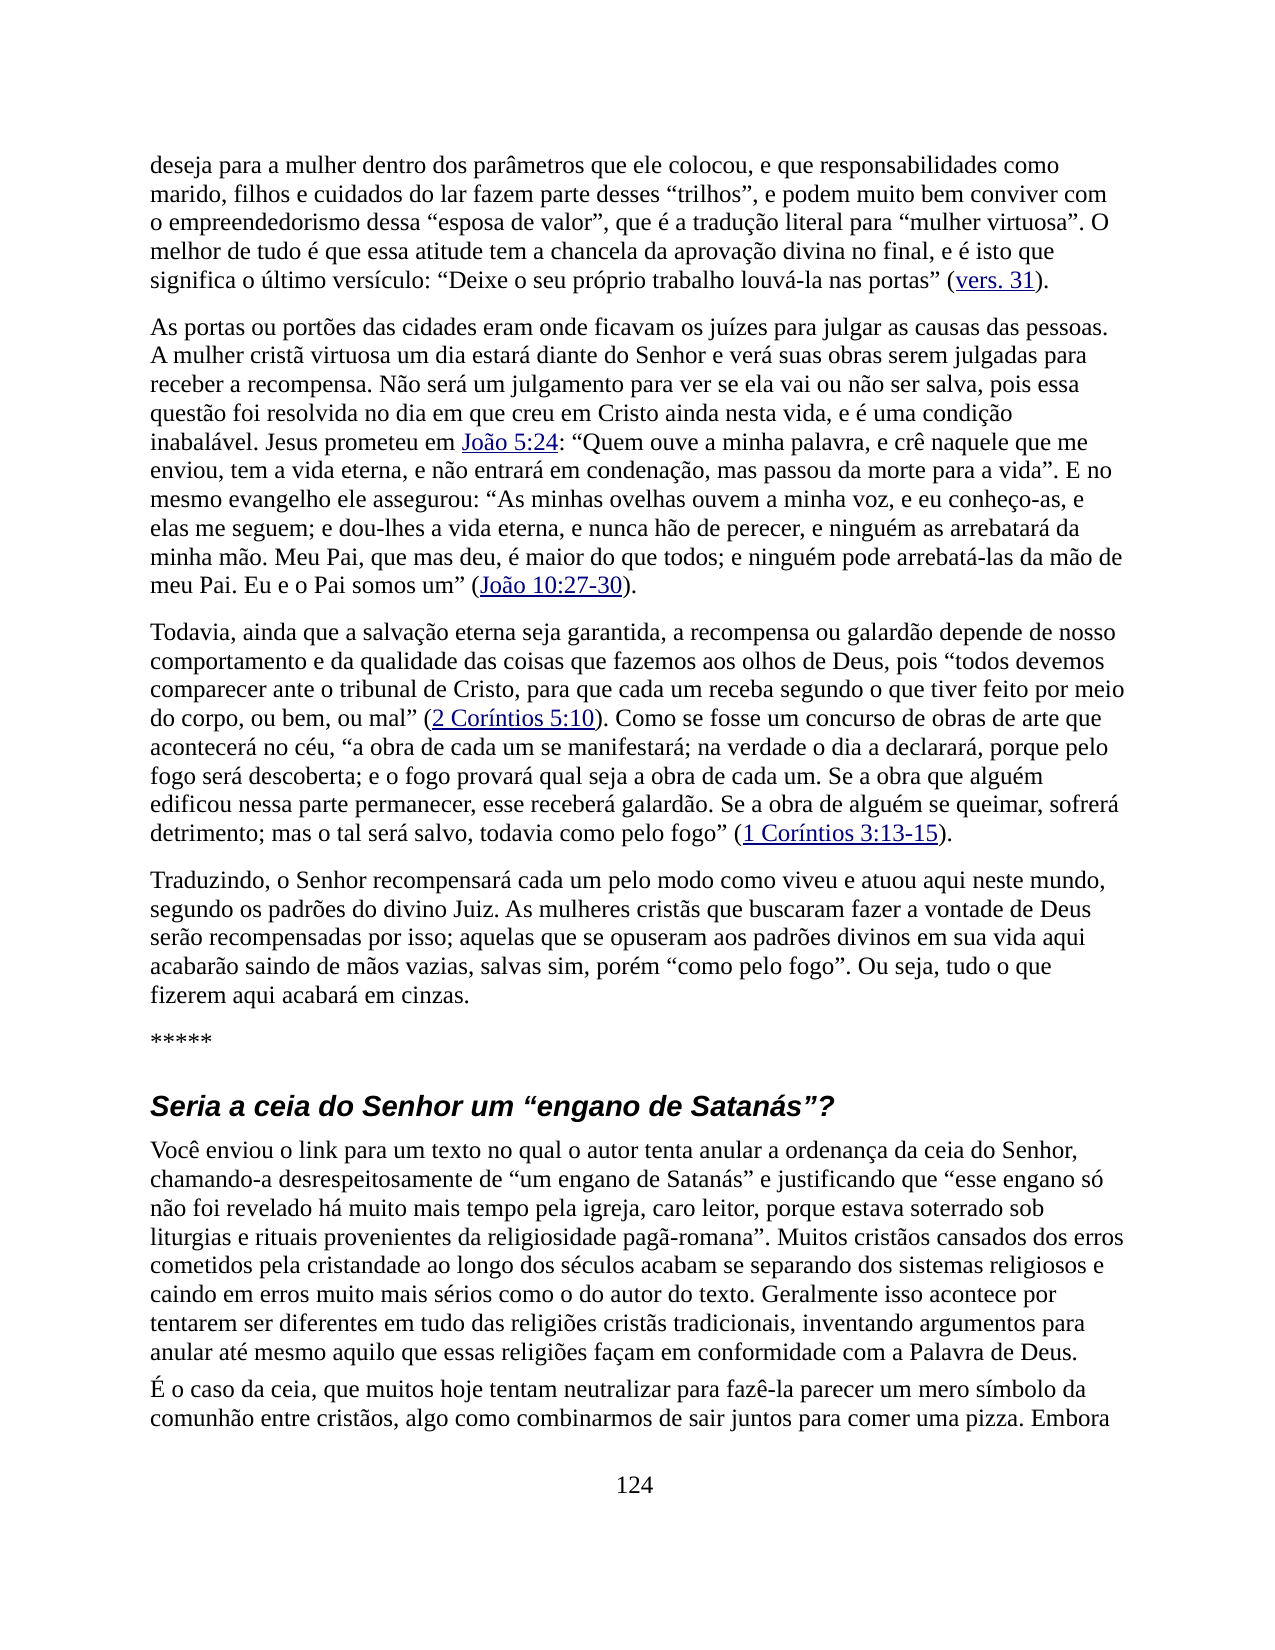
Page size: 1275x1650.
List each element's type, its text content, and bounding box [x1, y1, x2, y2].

text As portas ou portões das cidades eram onde ficavam os juízes para julgar as causas das pessoas. A mulher cristã virtuosa um dia estará diante do Senhor e verá suas obras serem julgadas para receber a recompensa. Não será um julgamento para ver se ela vai ou não ser salva, pois essa questão foi resolvida no dia em que creu em Cristo ainda nesta vida, e é uma condição inabalável. Jesus prometeu em João 5:24: “Quem ouve a minha palavra, e crê naquele que me enviou, tem a vida eterna, e não entrará em condenação, mas passou da morte para a vida”. E no mesmo evangelho ele assegurou: “As minhas ovelhas ouvem a minha voz, e eu conheço-as, e elas me seguem; e dou-lhes a vida eterna, e nunca hão de perecer, e ninguém as arrebatará da minha mão. Meu Pai, que mas deu, é maior do que todos; e ninguém pode arrebatá-las da mão de meu Pai. Eu e o Pai somos um” (João 10:27-30). [150, 312, 1125, 599]
text deseja para a mulher dentro dos parâmetros que ele colocou, e que responsabilidades como marido, filhos e cuidados do lar fazem parte desses “trilhos”, e podem muito bem conviver com o empreendedorismo dessa “esposa de valor”, que é a tradução literal para “mulher virtuosa”. O melhor de tudo é que essa atitude tem a chancela da aprovação divina no final, e é isto que significa o último versículo: “Deixe o seu próprio trabalho louvá-la nas portas” (vers. 31). [150, 150, 1125, 294]
text Você enviou o link para um texto no qual o autor tenta anular a ordenança da ceia do Senhor, chamando-a desrespeitosamente de “um engano de Satanás” e justificando que “esse engano só não foi revelado há muito mais tempo pela igreja, caro leitor, porque estava soterrado sob liturgias e rituais provenientes da religiosidade pagã-romana”. Muitos cristãos cansados dos erros cometidos pela cristandade ao longo dos séculos acabam se separando dos sistemas religiosos e caindo em erros muito mais sérios como o do autor do texto. Geralmente isso acontece por tentarem ser diferentes em tudo das religiões cristãs tradicionais, inventando argumentos para anular até mesmo aquilo que essas religiões façam em conformidade com a Palavra de Deus. [150, 1135, 1125, 1365]
text É o caso da ceia, que muitos hoje tentam neutralizar para fazê-la parecer um mero símbolo da comunhão entre cristãos, algo como combinarmos de sair juntos para comer uma pizza. Embora [150, 1374, 1125, 1432]
text ***** [150, 1027, 1125, 1055]
text Traduzindo, o Senhor recompensará cada um pelo modo como viveu e atuou aqui neste mundo, segundo os padrões do divino Juiz. As mulheres cristãs que buscaram fazer a vontade de Deus serão recompensadas por isso; aquelas que se opuseram aos padrões divinos em sua vida aqui acabarão saindo de mãos vazias, salvas sim, porém “como pelo fogo”. Ou seja, tudo o que fizerem aqui acabará em cinzas. [150, 865, 1125, 1009]
text Todavia, ainda que a salvação eterna seja garantida, a recompensa ou galardão depende de nosso comportamento e da qualidade das coisas que fazemos aos olhos de Deus, pois “todos devemos comparecer ante o tribunal de Cristo, para que cada um receba segundo o que tiver feito por meio do corpo, ou bem, ou mal” (2 Coríntios 5:10). Como se fosse um concurso de obras de arte que acontecerá no céu, “a obra de cada um se manifestará; na verdade o dia a declarará, porque pelo fogo será descoberta; e o fogo provará qual seja a obra de cada um. Se a obra que alguém edificou nessa parte permanecer, esse receberá galardão. Se a obra de alguém se queimar, sofrerá detrimento; mas o tal será salvo, todavia como pelo fogo” (1 Coríntios 3:13-15). [150, 617, 1125, 847]
subtitle Seria a ceia do Senhor um “engano de Satanás”? [150, 1089, 1125, 1123]
